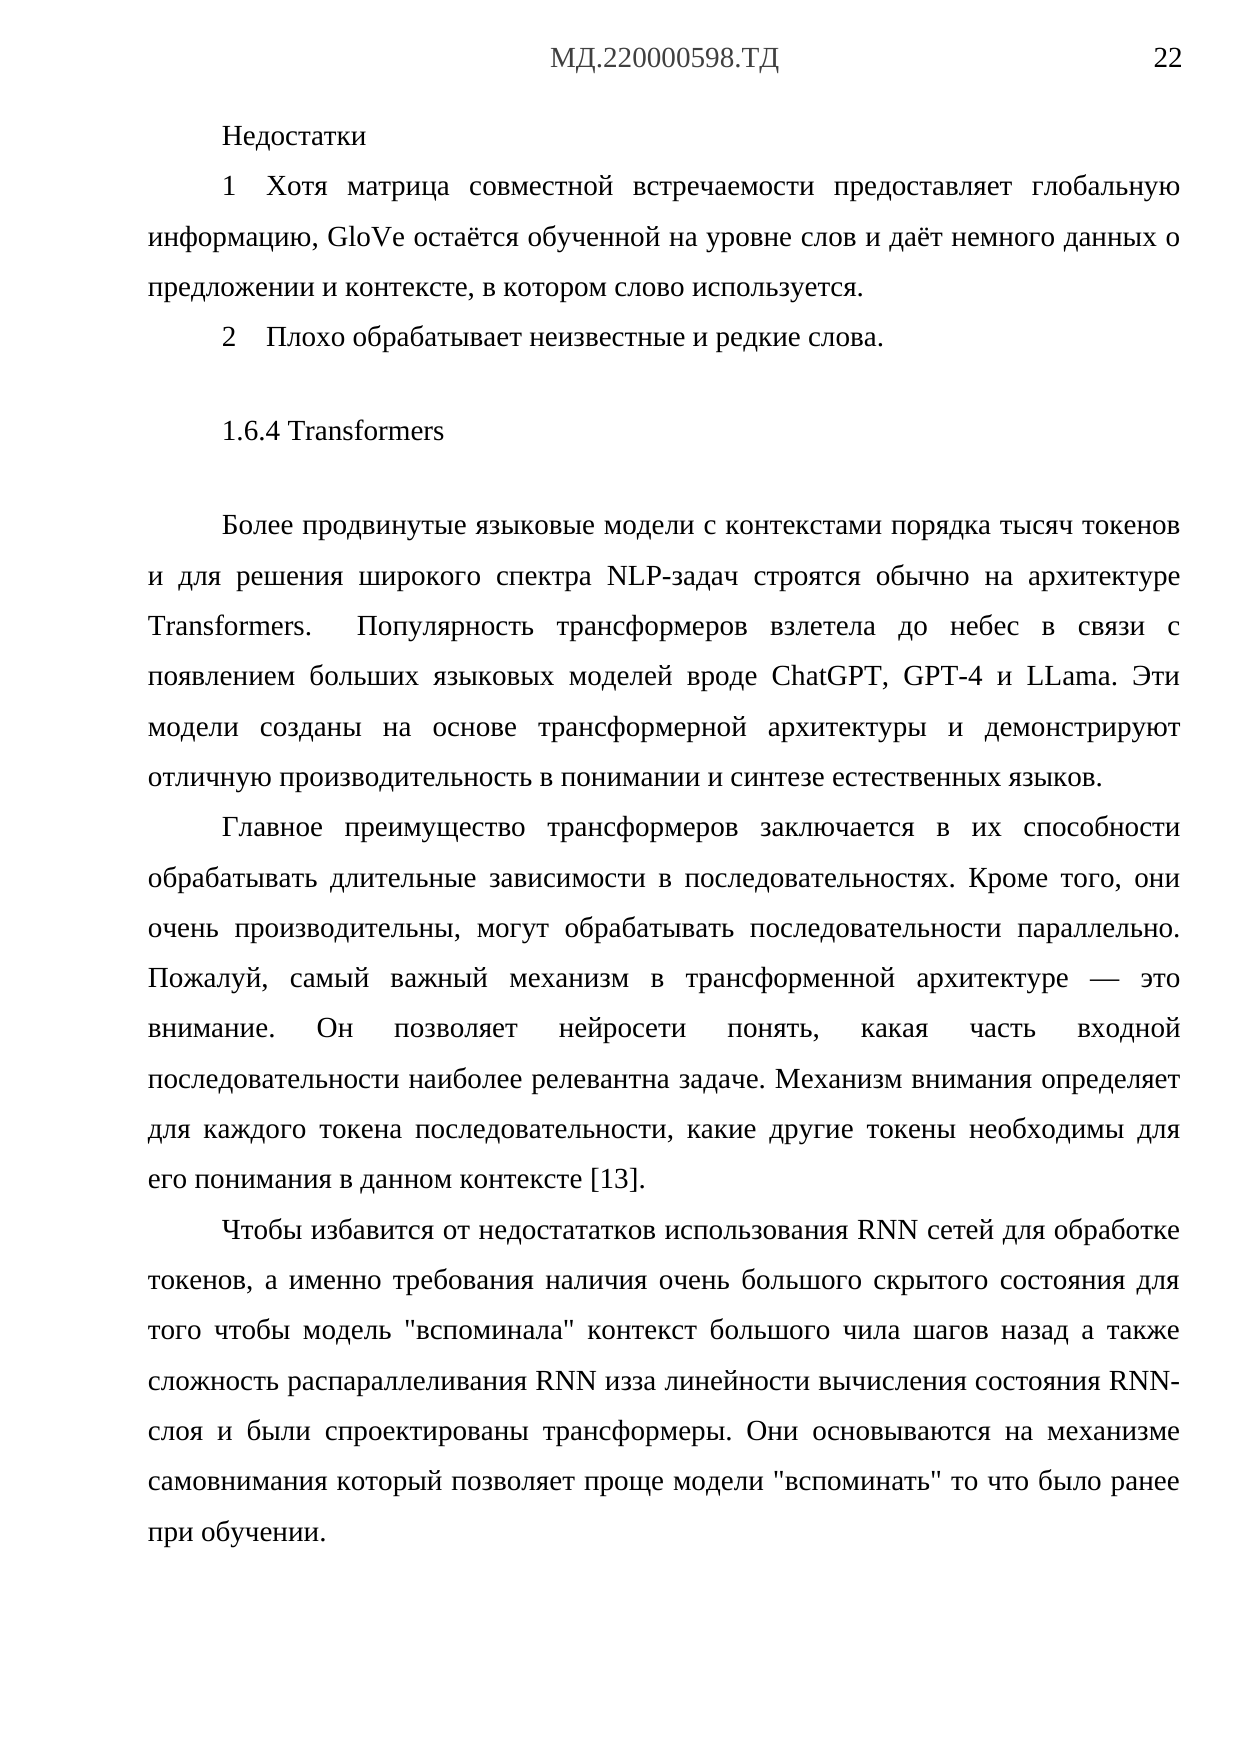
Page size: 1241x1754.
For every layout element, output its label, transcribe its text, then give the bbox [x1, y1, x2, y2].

text Главное преимущество трансформеров заключается в их способности обрабатывать длительные зависимости в последовательностях. Кроме того, они очень производительны, могут обрабатывать последовательности параллельно. Пожалуй, самый важный механизм в трансформенной архитектуре — это внимание. Он позволяет нейросети понять, какая часть входной последовательности наиболее релевантна задаче. Механизм внимания определяет для каждого токена последовательности, какие другие токены необходимы для его понимания в данном контексте [13]. [148, 809, 1181, 1195]
subtitle Transformers [222, 413, 1181, 447]
text Недостатки [148, 118, 1181, 152]
list Плохо обрабатывает неизвестные и редкие слова. [148, 319, 1181, 353]
text Чтобы избавится от недостататков использования RNN сетей для обработке токенов, а именно требования наличия очень большого скрытого состояния для того чтобы модель "вспоминала" контекст большого чила шагов назад а также сложность распараллеливания RNN изза линейности вычисления состояния RNN-слоя и были спроектированы трансформеры. Они основываются на механизме самовнимания который позволяет проще модели "вспоминать" то что было ранее при обучении. [148, 1212, 1181, 1547]
text Более продвинутые языковые модели с контекстами порядка тысяч токенов и для решения широкого спектра NLP-задач строятся обычно на архитектуре Transformers. Популярность трансформеров взлетела до небес в связи с появлением больших языковых моделей вроде ChatGPT, GPT-4 и LLama. Эти модели созданы на основе трансформерной архитектуры и демонстрируют отличную производительность в понимании и синтезе естественных языков. [148, 507, 1181, 793]
list Хотя матрица совместной встречаемости предоставляет глобальную информацию, GloVe остаётся обученной на уровне слов и даёт немного данных о предложении и контексте, в котором слово используется. [148, 168, 1181, 303]
